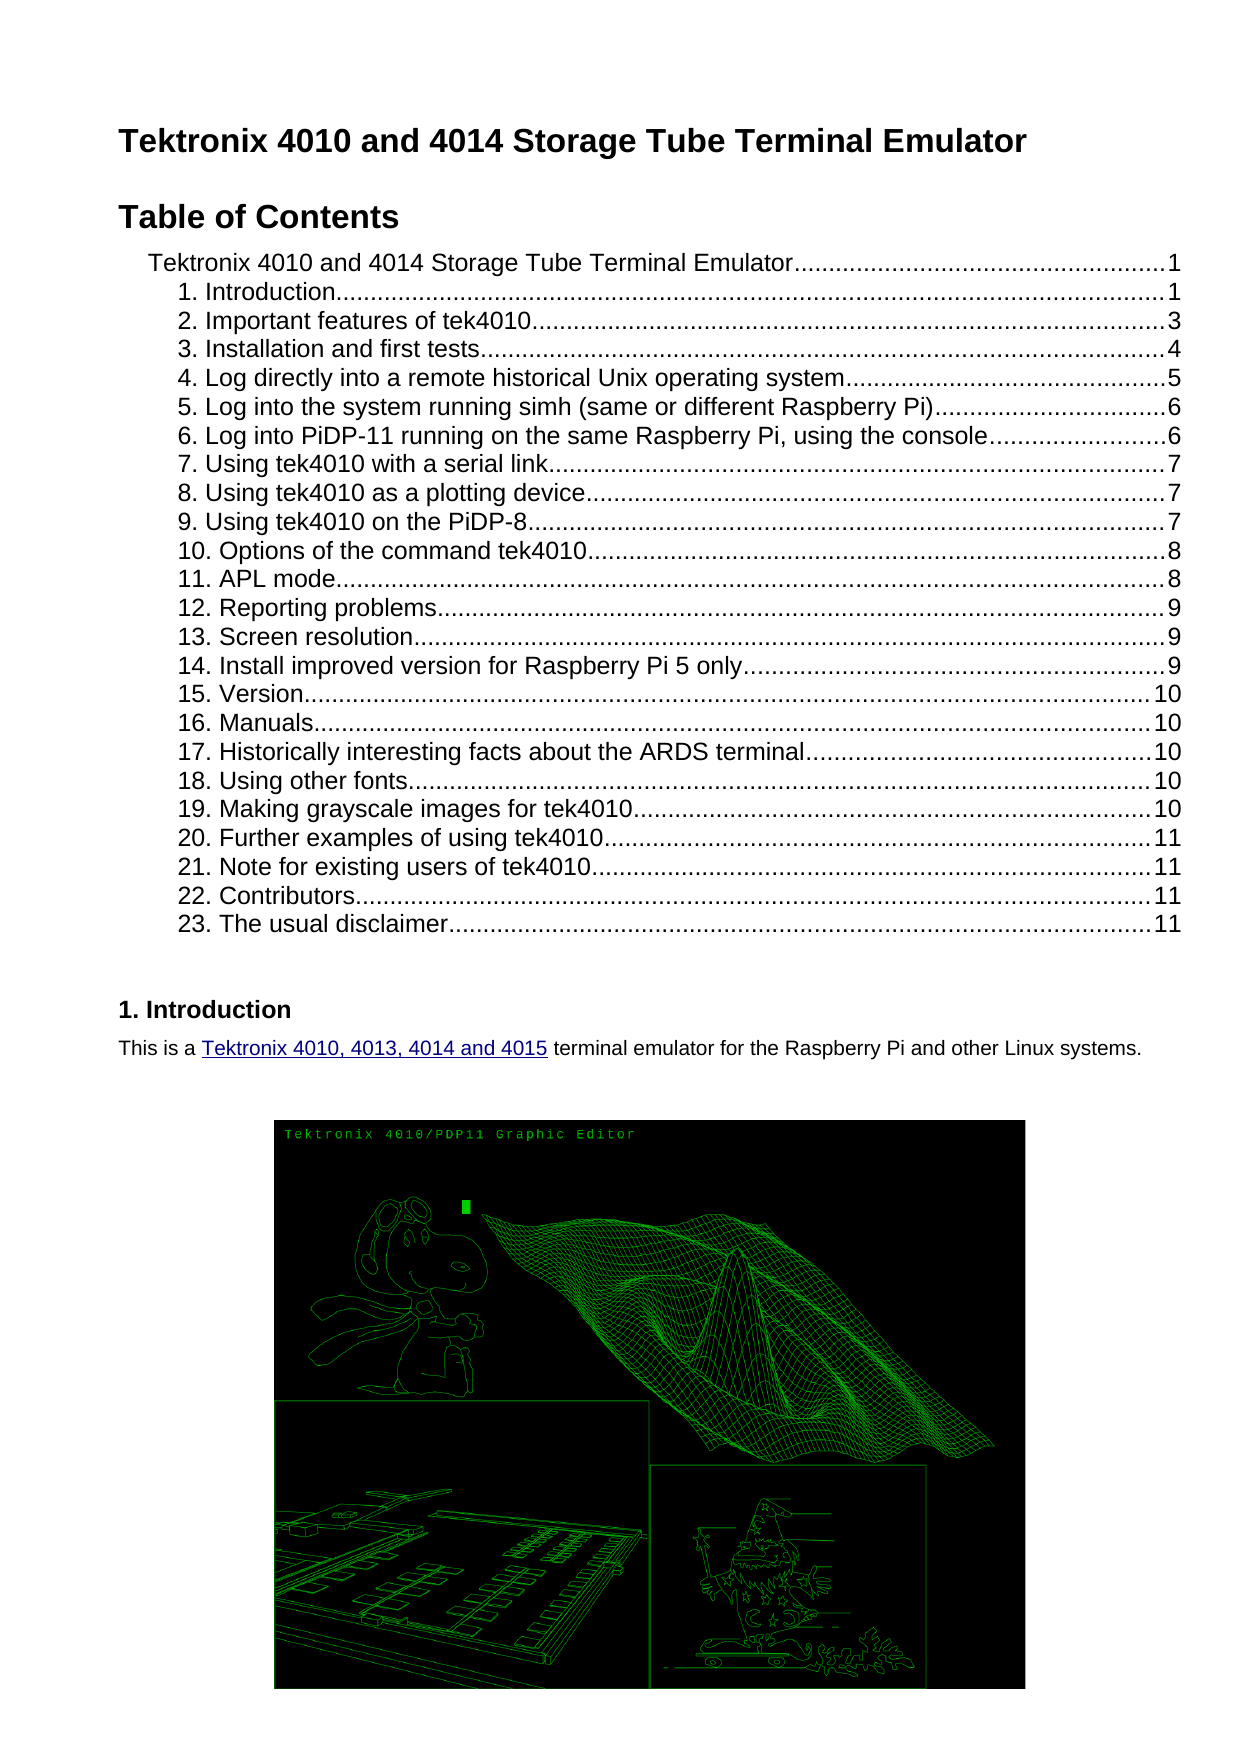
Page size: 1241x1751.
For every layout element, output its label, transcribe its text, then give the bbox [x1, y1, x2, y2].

text 10. Options of the command tek4010 8 [177, 536, 1181, 564]
text 13. Screen resolution 9 [177, 622, 1181, 651]
picture [274, 1120, 1026, 1689]
text 20. Further examples of using tek4010 11 [177, 823, 1181, 852]
text 4. Log directly into a remote historical Unix operating system 5 [177, 363, 1181, 392]
text 3. Installation and first tests 4 [177, 334, 1181, 363]
subtitle 1. Introduction [118, 995, 1181, 1024]
text 18. Using other fonts 10 [177, 766, 1181, 794]
text 11. APL mode 8 [177, 564, 1181, 593]
text 14. Install improved version for Raspberry Pi 5 only 9 [177, 651, 1181, 679]
text 23. The usual disclaimer 11 [177, 909, 1181, 938]
text 6. Log into PiDP-11 running on the same Raspberry Pi, using the console 6 [177, 421, 1181, 449]
text 12. Reporting problems 9 [177, 593, 1181, 622]
subtitle Tektronix 4010 and 4014 Storage Tube Terminal Emulator [118, 121, 1181, 160]
text 1. Introduction 1 [177, 277, 1181, 306]
text 17. Historically interesting facts about the ARDS terminal 10 [177, 737, 1181, 766]
subtitle Table of Contents [118, 197, 1181, 236]
text 22. Contributors 11 [177, 881, 1181, 909]
text 16. Manuals 10 [177, 708, 1181, 737]
text 19. Making grayscale images for tek4010 10 [177, 794, 1181, 823]
text This is a Tektronix 4010, 4013, 4014 and 4015 terminal emulator for the Raspberry Pi and other Linux systems. [118, 1036, 1181, 1060]
text 2. Important features of tek4010 3 [177, 306, 1181, 334]
text 7. Using tek4010 with a serial link 7 [177, 449, 1181, 478]
text 15. Version 10 [177, 679, 1181, 708]
text 21. Note for existing users of tek4010 11 [177, 852, 1181, 881]
text 9. Using tek4010 on the PiDP-8 7 [177, 507, 1181, 536]
text 5. Log into the system running simh (same or different Raspberry Pi) 6 [177, 392, 1181, 421]
text Tektronix 4010 and 4014 Storage Tube Terminal Emulator 1 [148, 248, 1181, 277]
text 8. Using tek4010 as a plotting device 7 [177, 478, 1181, 507]
